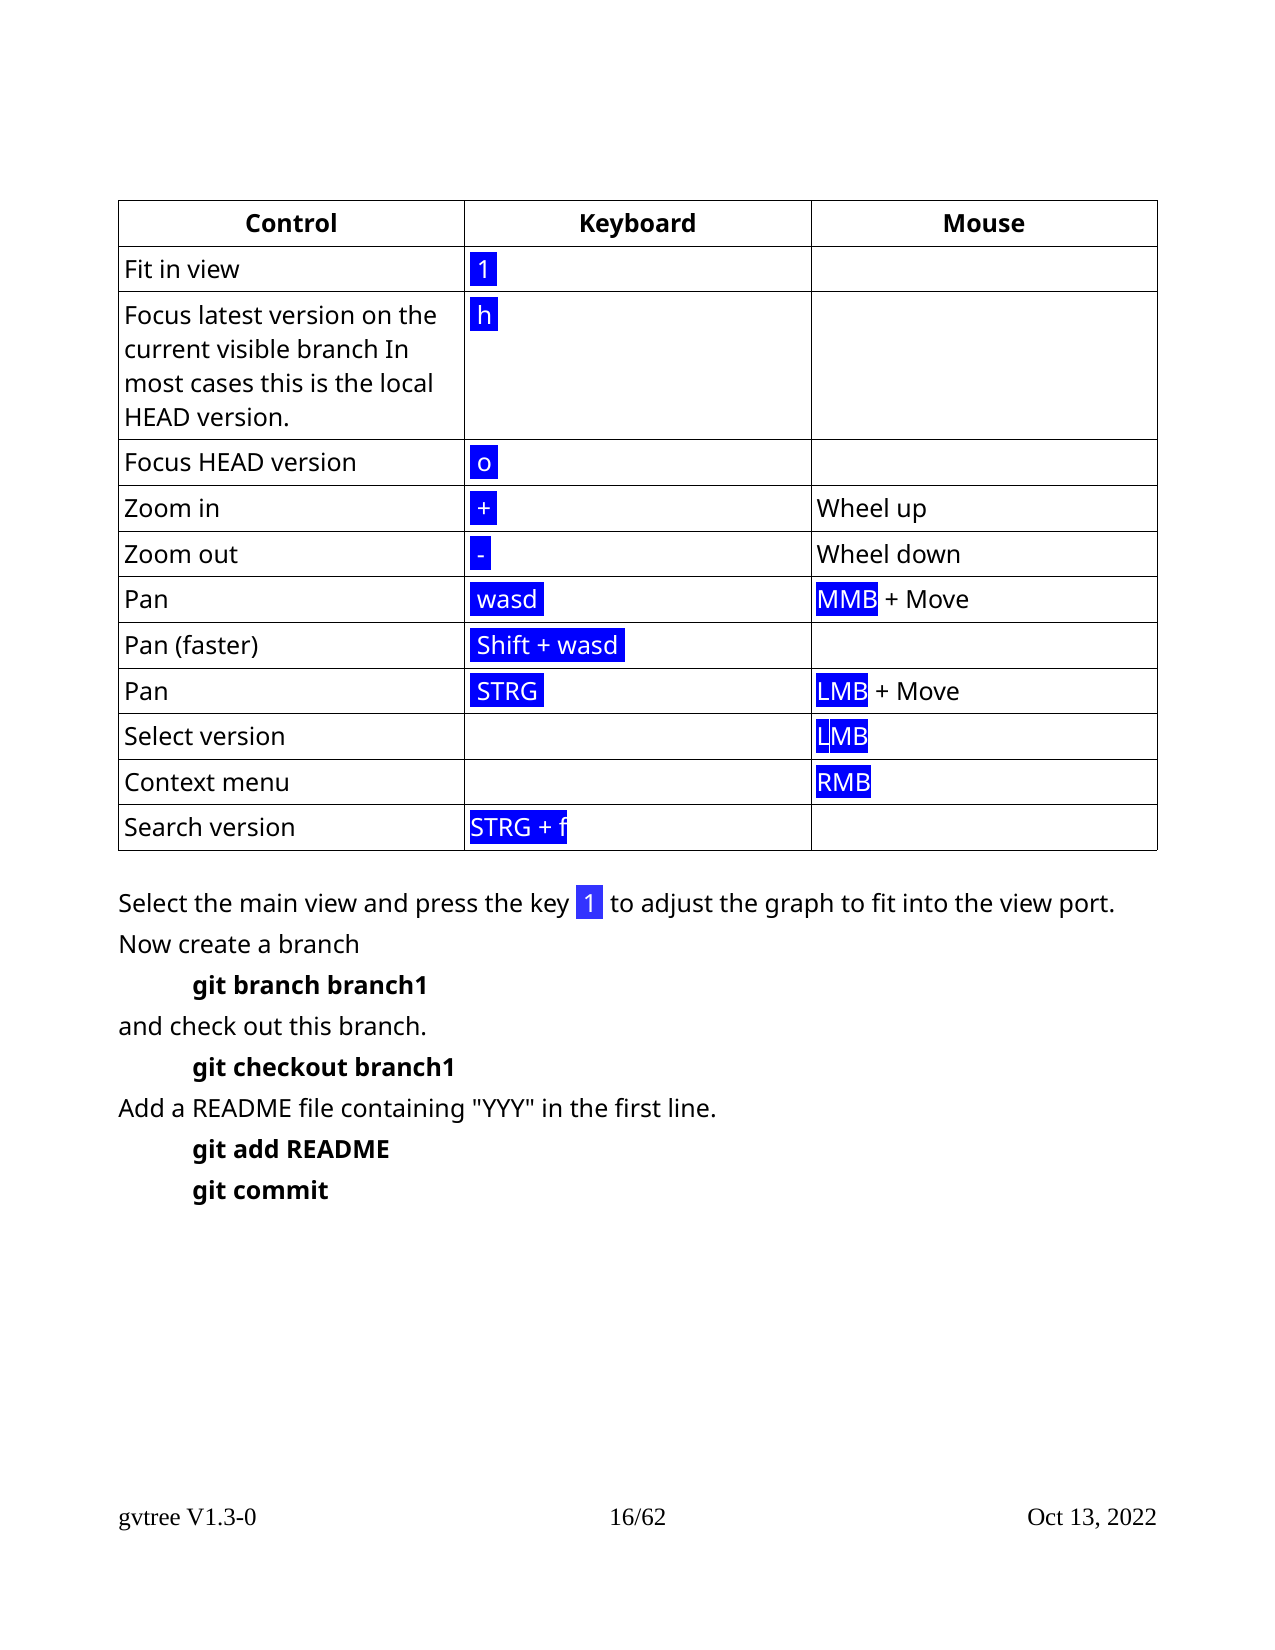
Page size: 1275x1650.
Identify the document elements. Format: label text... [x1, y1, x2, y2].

table_cell 1 [465, 247, 811, 291]
table_header Keyboard [465, 201, 811, 246]
text Add a README file containing "YYY" in the first line. [118, 1096, 1157, 1123]
text and check out this branch. [118, 1014, 1157, 1041]
table_cell Zoom in [119, 486, 464, 531]
table_cell LMB [812, 714, 1157, 759]
table_cell [465, 714, 811, 759]
table_cell LMB + Move [812, 669, 1157, 713]
table_cell [812, 440, 1157, 485]
table_cell Select version [119, 714, 464, 759]
table_cell - [465, 532, 811, 576]
table_header Mouse [812, 201, 1157, 246]
table_cell Search version [119, 805, 464, 850]
table_cell [465, 760, 811, 804]
table_cell o [465, 440, 811, 485]
table_cell Pan [119, 577, 464, 622]
table_cell Shift + wasd [465, 623, 811, 667]
table_cell [812, 247, 1157, 291]
table_cell Fit in view [119, 247, 464, 291]
table_cell [812, 623, 1157, 667]
table_cell Focus HEAD version [119, 440, 464, 485]
table_cell Pan (faster) [119, 623, 464, 667]
table_cell + [465, 486, 811, 531]
table_cell STRG [465, 669, 811, 713]
table_cell Focus latest version on the current visible branch In most cases this is the local HEAD version. [119, 292, 464, 439]
table_cell wasd [465, 577, 811, 622]
table_header Control [119, 201, 464, 246]
text Now create a branch [118, 932, 1157, 958]
table_cell Wheel down [812, 532, 1157, 576]
table_cell [812, 805, 1157, 850]
table_cell Zoom out [119, 532, 464, 576]
text git branch branch1 [118, 973, 1157, 999]
text git add README [118, 1137, 1157, 1164]
table_cell Context menu [119, 760, 464, 804]
table_cell RMB [812, 760, 1157, 804]
table_cell MMB + Move [812, 577, 1157, 622]
text git commit [118, 1178, 1157, 1205]
table_cell [812, 292, 1157, 439]
table_cell STRG + f [465, 805, 811, 850]
table_cell Pan [119, 669, 464, 713]
text Select the main view and press the key 1 to adjust the graph to fit into the view port. [118, 891, 1157, 917]
table_cell Wheel up [812, 486, 1157, 531]
text git checkout branch1 [118, 1055, 1157, 1082]
table_cell h [465, 292, 811, 439]
